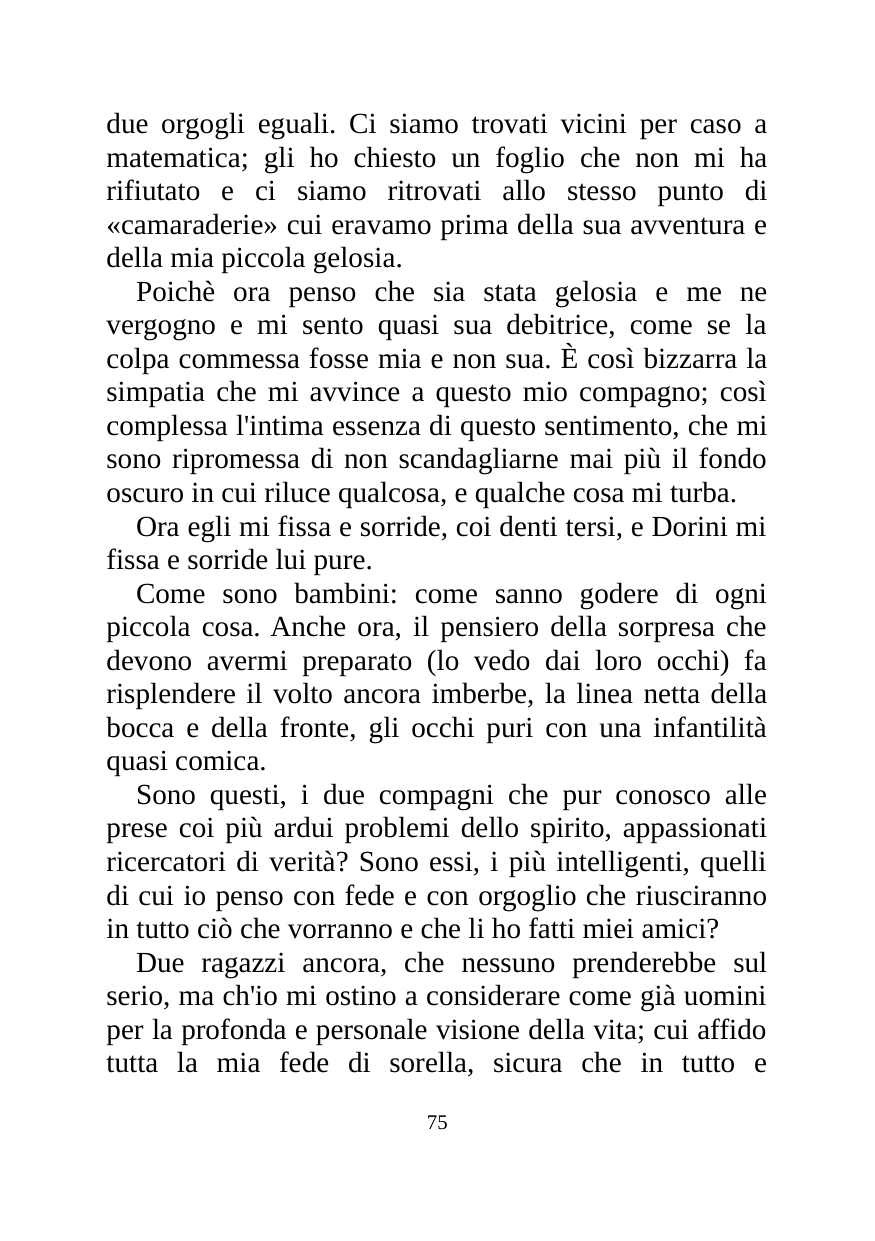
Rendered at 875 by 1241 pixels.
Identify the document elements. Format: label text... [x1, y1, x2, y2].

text Ora egli mi fissa e sorride, coi denti tersi, e Dorini mi fissa e sorride lui pure. [106, 509, 768, 576]
text due orgogli eguali. Ci siamo trovati vicini per caso a matematica; gli ho chiesto un foglio che non mi ha rifiutato e ci siamo ritrovati allo stesso punto di «camaraderie» cui eravamo prima della sua avventura e della mia piccola gelosia. [106, 106, 768, 274]
text Come sono bambini: come sanno godere di ogni piccola cosa. Anche ora, il pensiero della sorpresa che devono avermi preparato (lo vedo dai loro occhi) fa risplendere il volto ancora imberbe, la linea netta della bocca e della fronte, gli occhi puri con una infantilità quasi comica. [106, 576, 768, 777]
text Due ragazzi ancora, che nessuno prenderebbe sul serio, ma ch'io mi ostino a considerare come già uomini per la profonda e personale visione della vita; cui affido tutta la mia fede di sorella, sicura che in tutto e [106, 945, 768, 1079]
text Poichè ora penso che sia stata gelosia e me ne vergogno e mi sento quasi sua debitrice, come se la colpa commessa fosse mia e non sua. È così bizzarra la simpatia che mi avvince a questo mio compagno; così complessa l'intima essenza di questo sentimento, che mi sono ripromessa di non scandagliarne mai più il fondo oscuro in cui riluce qualcosa, e qualche cosa mi turba. [106, 274, 768, 509]
text Sono questi, i due compagni che pur conosco alle prese coi più ardui problemi dello spirito, appassionati ricercatori di verità? Sono essi, i più intelligenti, quelli di cui io penso con fede e con orgoglio che riusciranno in tutto ciò che vorranno e che li ho fatti miei amici? [106, 777, 768, 945]
